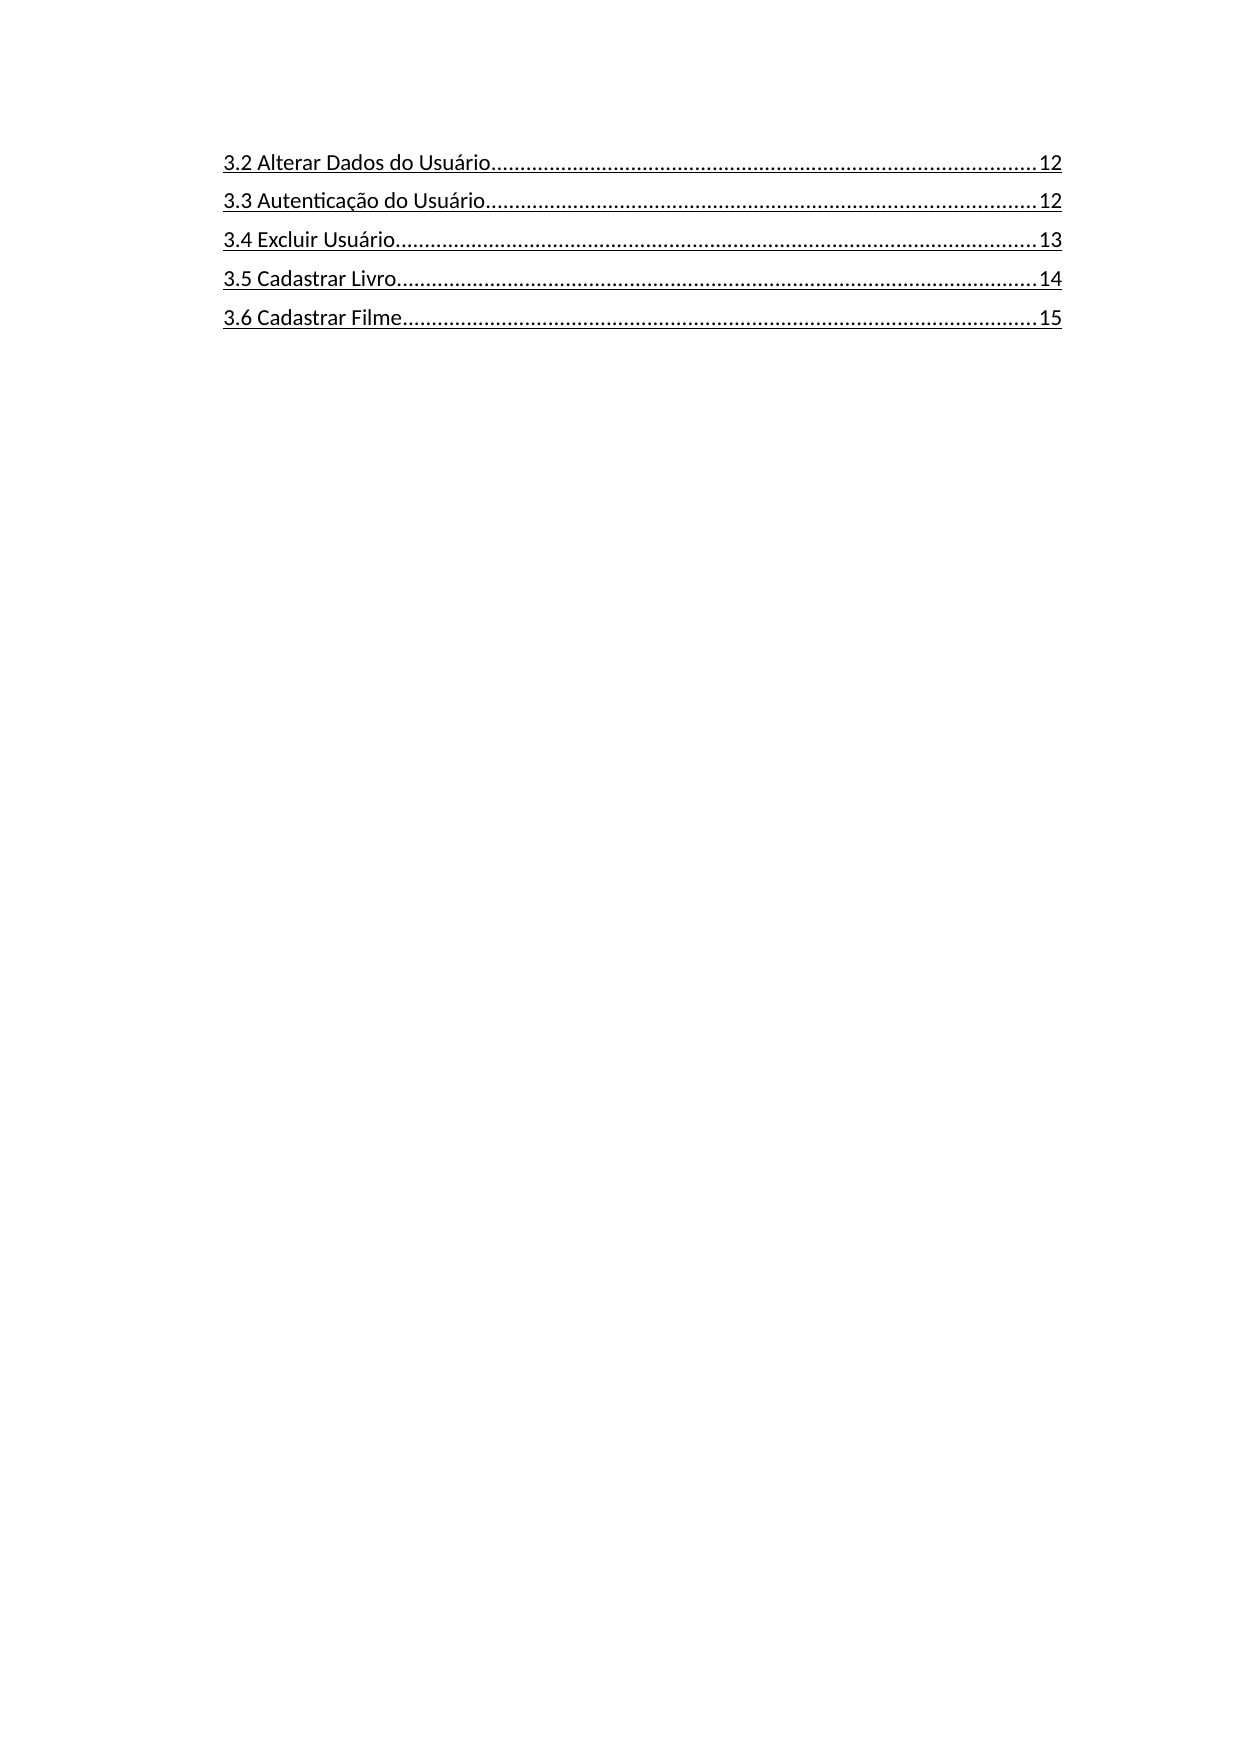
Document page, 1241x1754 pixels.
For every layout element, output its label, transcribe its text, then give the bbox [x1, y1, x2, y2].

text 3.5 Cadastrar Livro 14 [223, 264, 1063, 292]
text 3.6 Cadastrar Filme 15 [223, 303, 1063, 331]
text 3.2 Alterar Dados do Usuário 12 [223, 148, 1063, 176]
text 3.3 Autenticação do Usuário 12 [223, 187, 1063, 214]
text 3.4 Excluir Usuário 13 [223, 226, 1063, 253]
